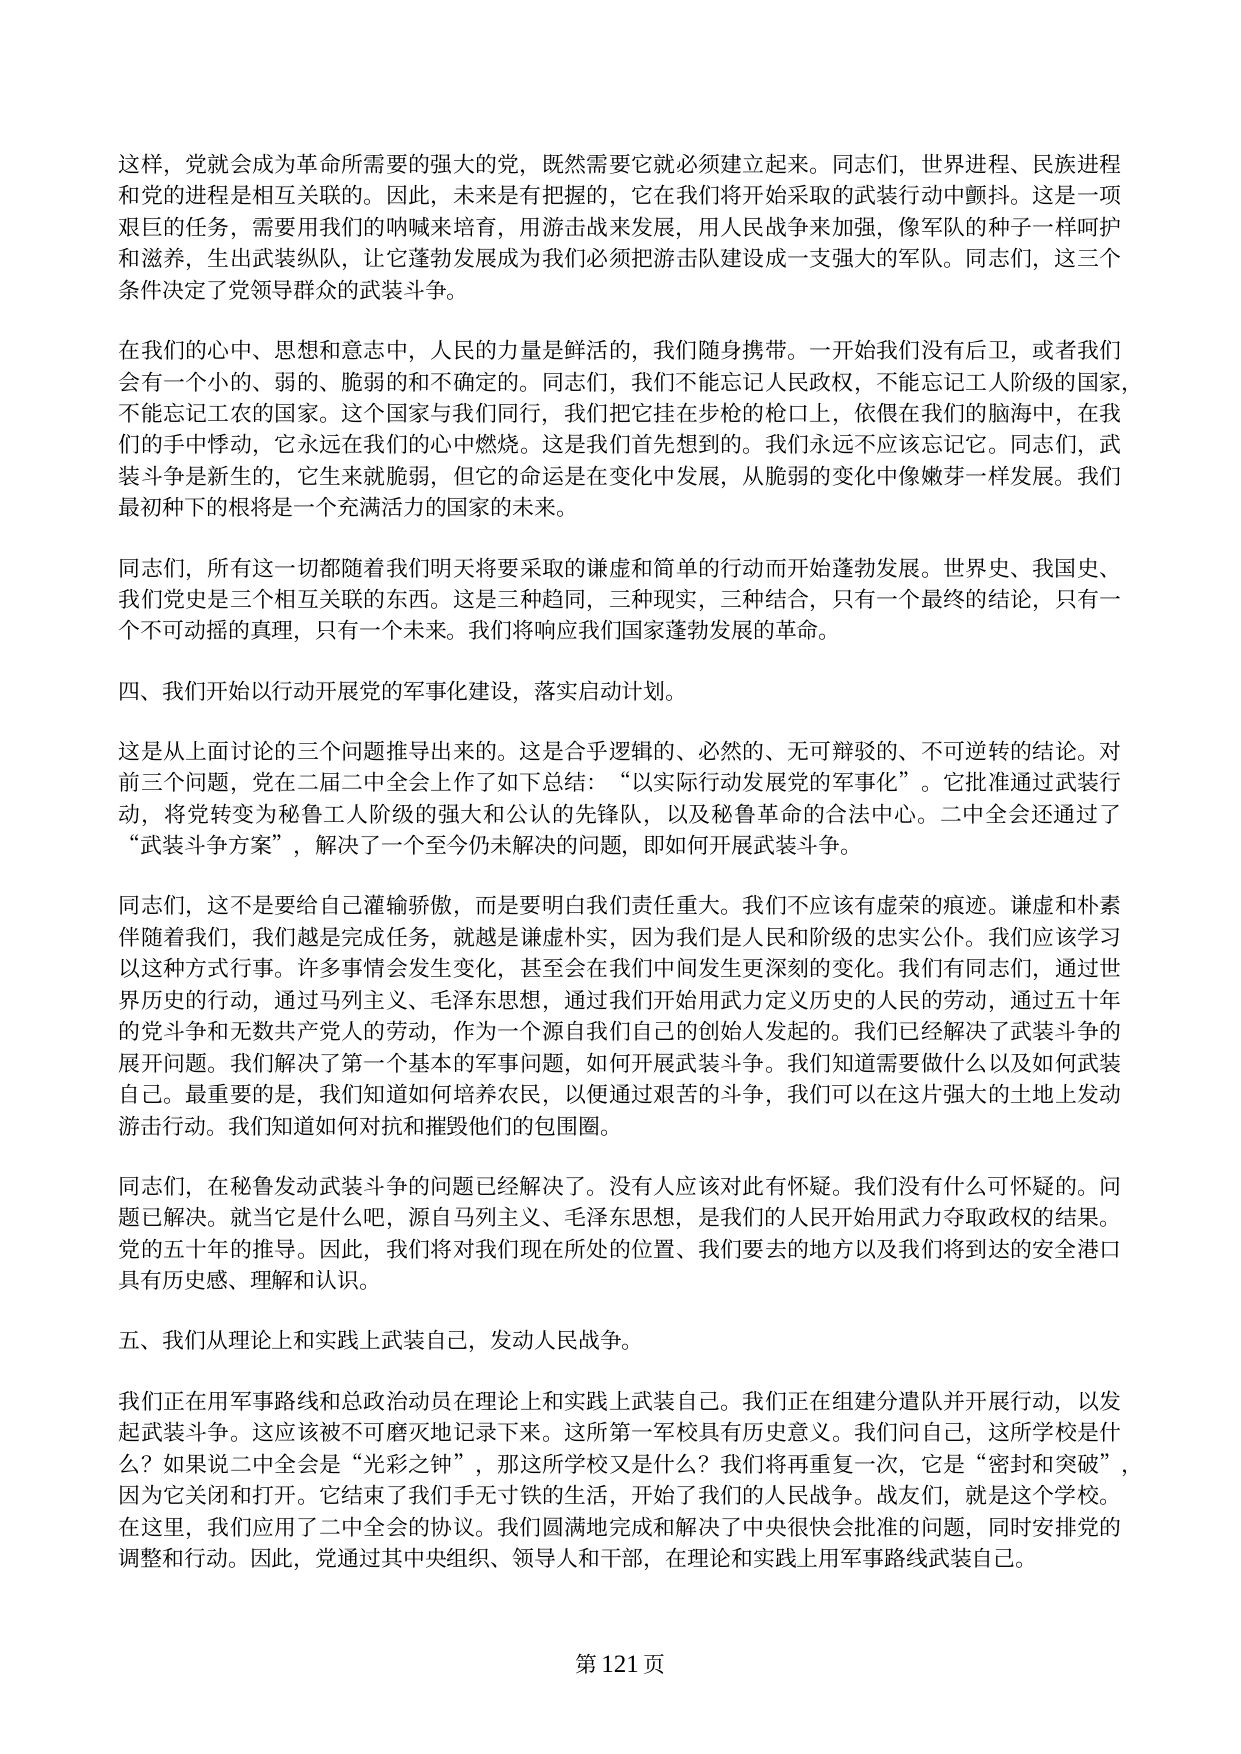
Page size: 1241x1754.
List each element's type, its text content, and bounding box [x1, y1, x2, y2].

text 这样，党就会成为革命所需要的强大的党，既然需要它就必须建立起来。同志们，世界进程、民族进程和党的进程是相互关联的。因此，未来是有把握的，它在我们将开始采取的武装行动中颤抖。这是一项艰巨的任务，需要用我们的呐喊来培育，用游击战来发展，用人民战争来加强，像军队的种子一样呵护和滋养，生出武装纵队，让它蓬勃发展成为我们必须把游击队建设成一支强大的军队。同志们，这三个条件决定了党领导群众的武装斗争。 [118, 147, 1122, 304]
text 同志们，在秘鲁发动武装斗争的问题已经解决了。没有人应该对此有怀疑。我们没有什么可怀疑的。问题已解决。就当它是什么吧，源自马列主义、毛泽东思想，是我们的人民开始用武力夺取政权的结果。党的五十年的推导。因此，我们将对我们现在所处的位置、我们要去的地方以及我们将到达的安全港口具有历史感、理解和认识。 [118, 1169, 1122, 1295]
text 同志们，所有这一切都随着我们明天将要采取的谦虚和简单的行动而开始蓬勃发展。世界史、我国史、我们党史是三个相互关联的东西。这是三种趋同，三种现实，三种结合，只有一个最终的结论，只有一个不可动摇的真理，只有一个未来。我们将响应我们国家蓬勃发展的革命。 [118, 551, 1122, 645]
text 同志们，这不是要给自己灌输骄傲，而是要明白我们责任重大。我们不应该有虚荣的痕迹。谦虚和朴素伴随着我们，我们越是完成任务，就越是谦虚朴实，因为我们是人民和阶级的忠实公仆。我们应该学习以这种方式行事。许多事情会发生变化，甚至会在我们中间发生更深刻的变化。我们有同志们，通过世界历史的行动，通过马列主义、毛泽东思想，通过我们开始用武力定义历史的人民的劳动，通过五十年的党斗争和无数共产党人的劳动，作为一个源自我们自己的创始人发起的。我们已经解决了武装斗争的展开问题。我们解决了第一个基本的军事问题，如何开展武装斗争。我们知道需要做什么以及如何武装自己。最重要的是，我们知道如何培养农民，以便通过艰苦的斗争，我们可以在这片强大的土地上发动游击行动。我们知道如何对抗和摧毁他们的包围圈。 [118, 889, 1122, 1140]
text 在我们的心中、思想和意志中，人民的力量是鲜活的，我们随身携带。一开始我们没有后卫，或者我们会有一个小的、弱的、脆弱的和不确定的。同志们，我们不能忘记人民政权，不能忘记工人阶级的国家，不能忘记工农的国家。这个国家与我们同行，我们把它挂在步枪的枪口上，依偎在我们的脑海中，在我们的手中悸动，它永远在我们的心中燃烧。这是我们首先想到的。我们永远不应该忘记它。同志们，武装斗争是新生的，它生来就脆弱，但它的命运是在变化中发展，从脆弱的变化中像嫩芽一样发展。我们最初种下的根将是一个充满活力的国家的未来。 [118, 333, 1122, 522]
text 四、我们开始以行动开展党的军事化建设，落实启动计划。 [118, 674, 1122, 705]
text 我们正在用军事路线和总政治动员在理论上和实践上武装自己。我们正在组建分遣队并开展行动，以发起武装斗争。这应该被不可磨灭地记录下来。这所第一军校具有历史意义。我们问自己，这所学校是什么？如果说二中全会是“光彩之钟”，那这所学校又是什么？我们将再重复一次，它是“密封和突破”，因为它关闭和打开。它结束了我们手无寸铁的生活，开始了我们的人民战争。战友们，就是这个学校。在这里，我们应用了二中全会的协议。我们圆满地完成和解决了中央很快会批准的问题，同时安排党的调整和行动。因此，党通过其中央组织、领导人和干部，在理论和实践上用军事路线武装自己。 [118, 1384, 1122, 1573]
text 五、我们从理论上和实践上武装自己，发动人民战争。 [118, 1324, 1122, 1355]
text 这是从上面讨论的三个问题推导出来的。这是合乎逻辑的、必然的、无可辩驳的、不可逆转的结论。对前三个问题，党在二届二中全会上作了如下总结：“以实际行动发展党的军事化”。它批准通过武装行动，将党转变为秘鲁工人阶级的强大和公认的先锋队，以及秘鲁革命的合法中心。二中全会还通过了“武装斗争方案”，解决了一个至今仍未解决的问题，即如何开展武装斗争。 [118, 734, 1122, 860]
